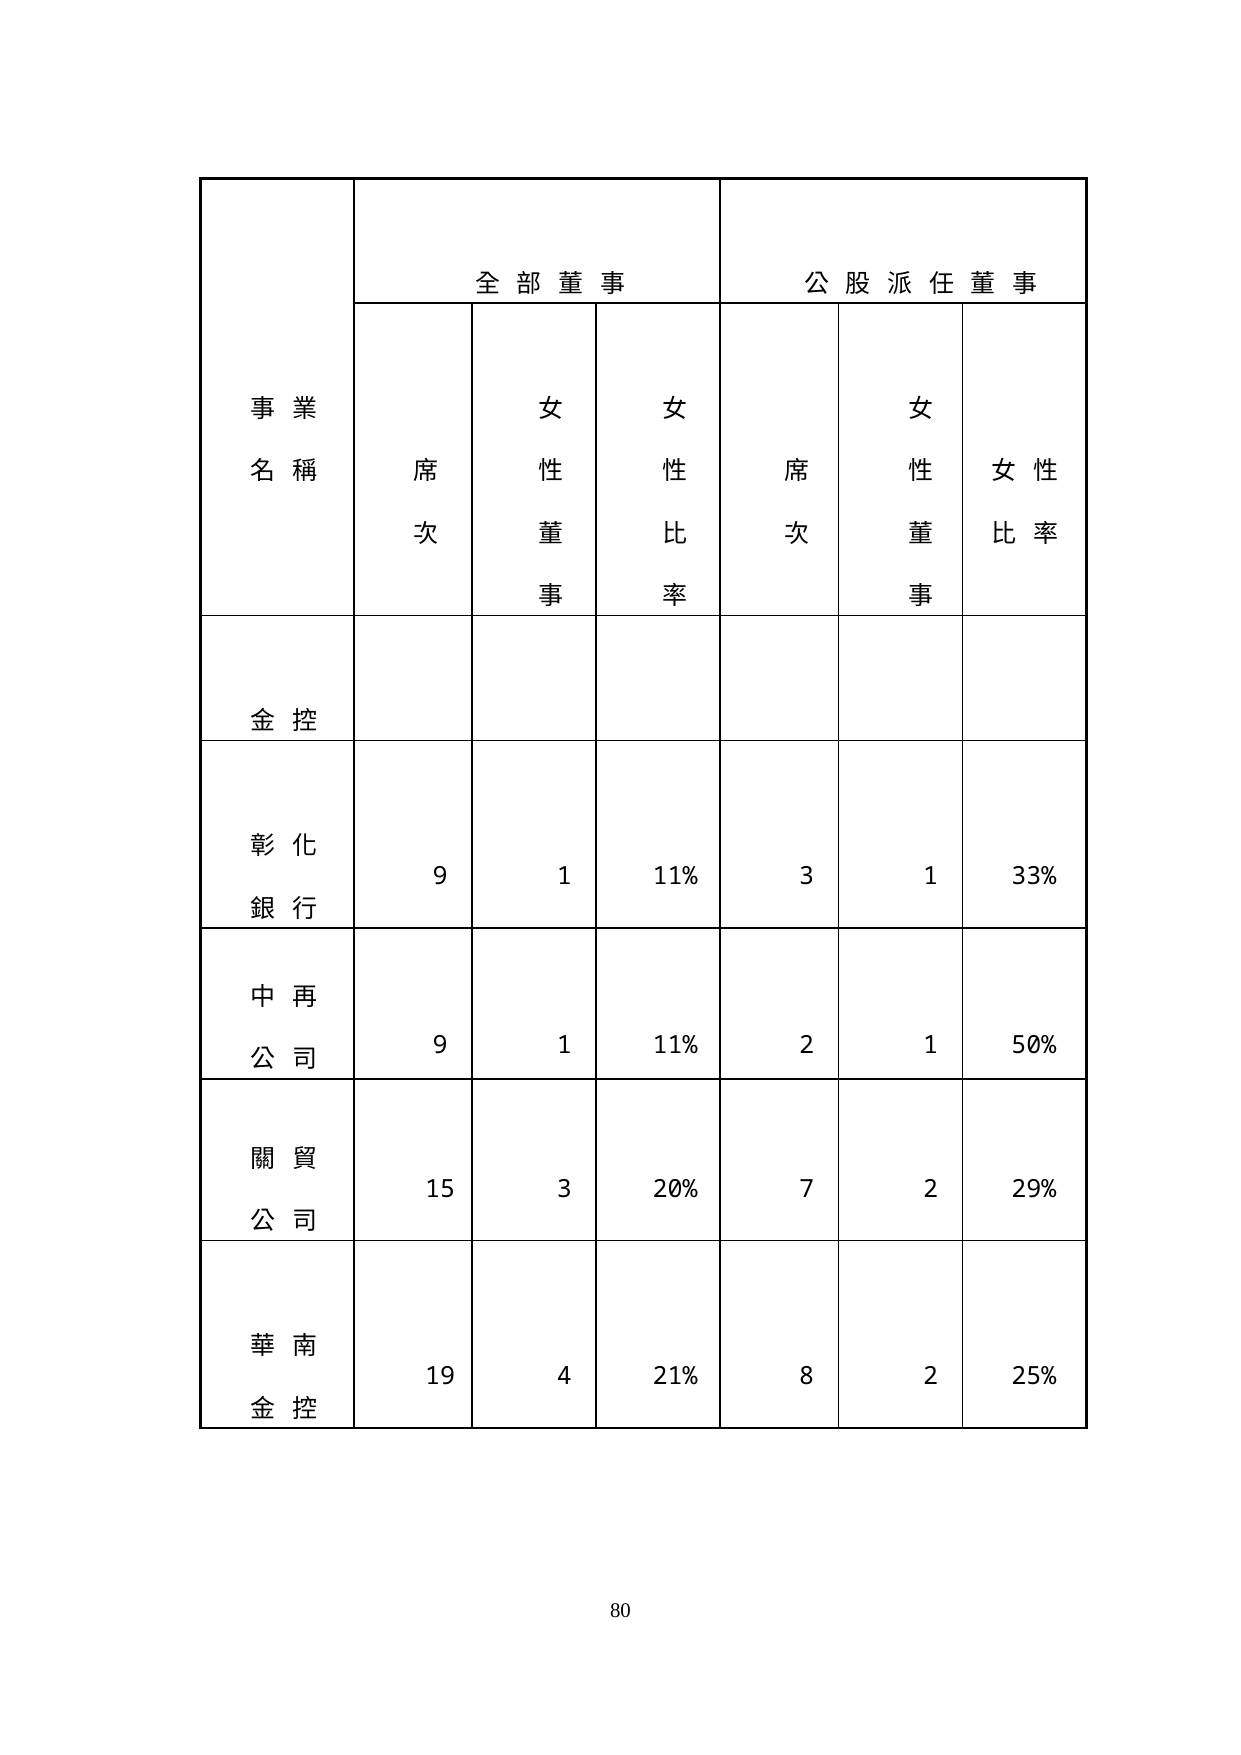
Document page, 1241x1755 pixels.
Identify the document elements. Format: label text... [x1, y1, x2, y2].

table_cell 20% [597, 1080, 719, 1240]
table_cell 29% [963, 1080, 1085, 1240]
table_cell 9 [355, 741, 471, 927]
table_header 事業名稱 [202, 180, 353, 615]
table_cell 關貿公司 [202, 1080, 353, 1240]
table_cell 3 [473, 1080, 595, 1240]
table_cell 女性比率 [597, 304, 719, 615]
table_cell 21% [597, 1241, 719, 1427]
table_cell 2 [721, 929, 838, 1078]
table_cell [963, 616, 1085, 740]
table_cell 1 [473, 741, 595, 927]
table_cell 女性董事 [839, 304, 962, 615]
table_cell 1 [473, 929, 595, 1078]
table_cell 女性比率 [963, 304, 1085, 615]
table_cell 3 [721, 741, 838, 927]
table_cell 中再公司 [202, 929, 353, 1078]
table_cell 彰化銀行 [202, 741, 353, 927]
table_cell 9 [355, 929, 471, 1078]
table_cell 25% [963, 1241, 1085, 1427]
table_cell 金控 [202, 616, 353, 740]
table_cell 15 [355, 1080, 471, 1240]
table_header 全部董事 [355, 180, 719, 302]
table_cell [721, 616, 838, 740]
table_header 公股派任董事 [721, 180, 1085, 302]
table_cell 33% [963, 741, 1085, 927]
table_cell 11% [597, 741, 719, 927]
table_cell [597, 616, 719, 740]
table_cell [355, 616, 471, 740]
table_cell 女性董事 [473, 304, 595, 615]
table_cell [839, 616, 962, 740]
table_cell 4 [473, 1241, 595, 1427]
table_cell 11% [597, 929, 719, 1078]
table_cell 1 [839, 741, 962, 927]
table_cell 8 [721, 1241, 838, 1427]
table_cell 席次 [721, 304, 838, 615]
table_cell 50% [963, 929, 1085, 1078]
table_cell 華南金控 [202, 1241, 353, 1427]
table_cell 2 [839, 1241, 962, 1427]
table_cell 19 [355, 1241, 471, 1427]
table_cell 1 [839, 929, 962, 1078]
table_cell 7 [721, 1080, 838, 1240]
table_cell 席次 [355, 304, 471, 615]
table_cell 2 [839, 1080, 962, 1240]
table_cell [473, 616, 595, 740]
